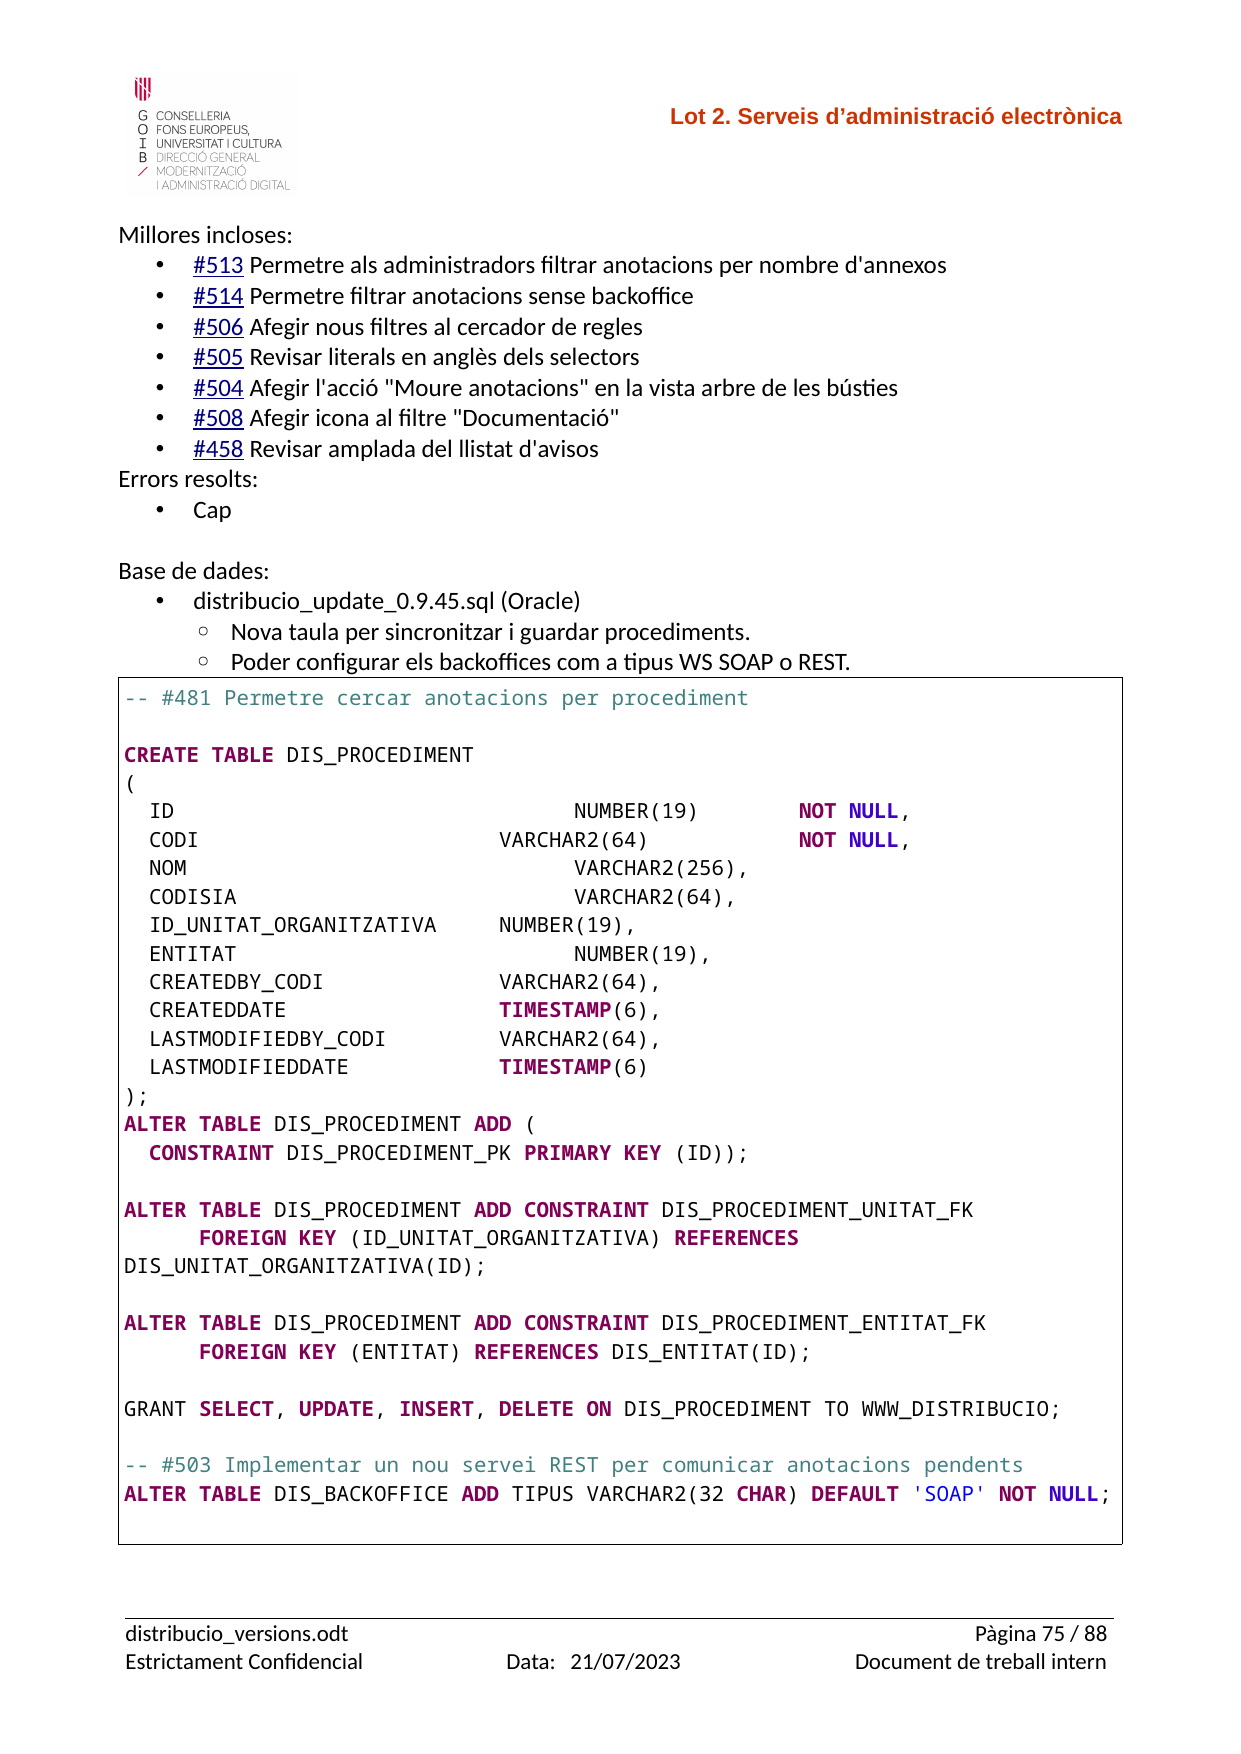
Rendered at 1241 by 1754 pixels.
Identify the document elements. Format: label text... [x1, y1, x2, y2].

list #508 Afegir icona al filtre "Documentació" [156, 402, 1122, 433]
text Errors resolts: [118, 463, 1122, 494]
list Cap [156, 494, 1122, 524]
table_header -- #481 Permetre cercar anotacions per procediment CREATE TABLE DIS_PROCEDIMENT ( ID NUMBER(19) NOT NULL, CODI VARCHAR2(64) NOT NULL, NOM VARCHAR2(256), CODISIA VARCHAR2(64), ID_UNITAT_ORGANITZATIVA NUMBER(19), ENTITAT NUMBER(19), CREATEDBY_CODI VARCHAR2(64), CREATEDDATE TIMESTAMP(6), LASTMODIFIEDBY_CODI VARCHAR2(64), LASTMODIFIEDDATE TIMESTAMP(6) ); ALTER TABLE DIS_PROCEDIMENT ADD ( CONSTRAINT DIS_PROCEDIMENT_PK PRIMARY KEY (ID)); ALTER TABLE DIS_PROCEDIMENT ADD CONSTRAINT DIS_PROCEDIMENT_UNITAT_FK FOREIGN KEY (ID_UNITAT_ORGANITZATIVA) REFERENCES DIS_UNITAT_ORGANITZATIVA(ID); ALTER TABLE DIS_PROCEDIMENT ADD CONSTRAINT DIS_PROCEDIMENT_ENTITAT_FK FOREIGN KEY (ENTITAT) REFERENCES DIS_ENTITAT(ID); GRANT SELECT, UPDATE, INSERT, DELETE ON DIS_PROCEDIMENT TO WWW_DISTRIBUCIO; -- #503 Implementar un nou servei REST per comunicar anotacions pendents ALTER TABLE DIS_BACKOFFICE ADD TIPUS VARCHAR2(32 CHAR) DEFAULT 'SOAP' NOT NULL; [119, 678, 1122, 1544]
list #514 Permetre filtrar anotacions sense backoffice [156, 280, 1122, 311]
list #513 Permetre als administradors filtrar anotacions per nombre d'annexos [156, 250, 1122, 280]
list distribucio_update_0.9.45.sql (Oracle) [156, 585, 1122, 616]
list Nova taula per sincronitzar i guardar procediments. [193, 616, 1122, 646]
list #505 Revisar literals en anglès dels selectors [156, 341, 1122, 372]
list Poder configurar els backoffices com a tipus WS SOAP o REST. [193, 646, 1122, 677]
text Base de dades: [118, 555, 1122, 585]
list #504 Afegir l'acció "Moure anotacions" en la vista arbre de les bústies [156, 372, 1122, 402]
text Millores incloses: [118, 219, 1122, 250]
picture [126, 70, 299, 197]
list #458 Revisar amplada del llistat d'avisos [156, 433, 1122, 463]
list #506 Afegir nous filtres al cercador de regles [156, 311, 1122, 341]
